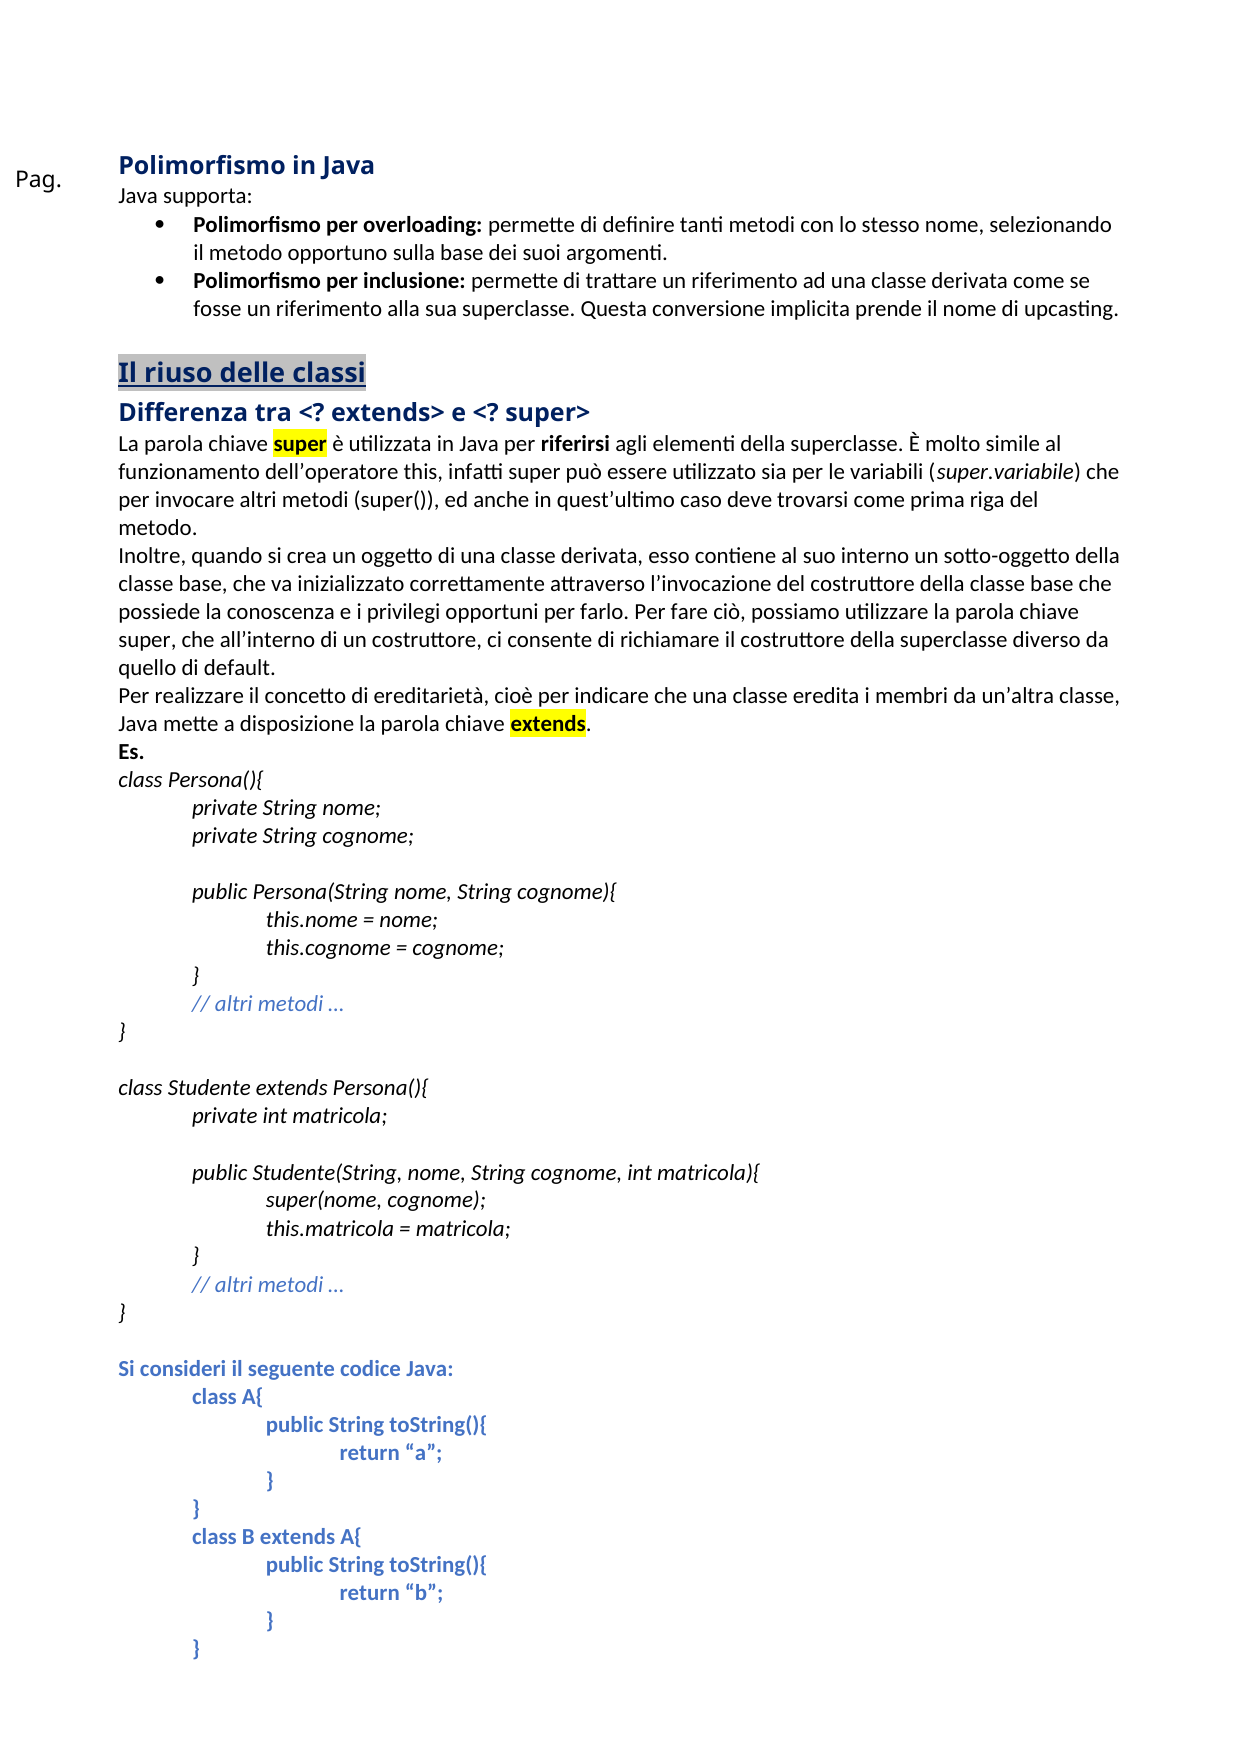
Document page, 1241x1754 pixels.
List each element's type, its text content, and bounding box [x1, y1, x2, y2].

text } [192, 1466, 1122, 1494]
text } [192, 1606, 1122, 1634]
text // altri metodi … [118, 989, 1122, 1017]
text return “b”; [266, 1578, 1122, 1606]
text Es. [118, 737, 1122, 765]
subtitle Il riuso delle classi [118, 354, 1122, 391]
list Polimorfismo per overloading: permette di definire tanti metodi con lo stesso nome, selezionando il metodo opportuno sulla base dei suoi argomenti. [156, 210, 1122, 266]
text this.nome = nome; [118, 905, 1122, 933]
text La parola chiave super è utilizzata in Java per riferirsi agli elementi della superclasse. È molto simile al funzionamento dell’operatore this, infatti super può essere utilizzato sia per le variabili (super.variabile) che per invocare altri metodi (super()), ed anche in quest’ultimo caso deve trovarsi come prima riga del metodo. [118, 429, 1122, 541]
list Polimorfismo per inclusione: permette di trattare un riferimento ad una classe derivata come se fosse un riferimento alla sua superclasse. Questa conversione implicita prende il nome di upcasting. [156, 266, 1122, 322]
text public String toString(){ [192, 1410, 1122, 1438]
text } [192, 1494, 1122, 1522]
text super(nome, cognome); [118, 1186, 1122, 1214]
subtitle Differenza tra <? extends> e <? super> [118, 395, 1122, 429]
text this.matricola = matricola; [118, 1214, 1122, 1242]
text public Persona(String nome, String cognome){ [118, 877, 1122, 905]
text this.cognome = cognome; [118, 933, 1122, 961]
text private String nome; [118, 793, 1122, 821]
text Java supporta: [118, 182, 1122, 210]
text class Persona(){ [118, 765, 1122, 793]
text } [118, 1242, 1122, 1270]
text } [118, 1298, 1122, 1326]
text class Studente extends Persona(){ [118, 1073, 1122, 1102]
text Per realizzare il concetto di ereditarietà, cioè per indicare che una classe eredita i membri da un’altra classe, Java mette a disposizione la parola chiave extends. [118, 681, 1122, 737]
text } [118, 1017, 1122, 1046]
text } [118, 961, 1122, 989]
text private int matricola; [118, 1102, 1122, 1129]
subtitle Polimorfismo in Java [118, 148, 1122, 182]
text // altri metodi … [118, 1270, 1122, 1298]
text class A{ [118, 1382, 1122, 1410]
text Si consideri il seguente codice Java: [118, 1354, 1122, 1382]
text return “a”; [266, 1438, 1122, 1466]
text Inoltre, quando si crea un oggetto di una classe derivata, esso contiene al suo interno un sotto-oggetto della classe base, che va inizializzato correttamente attraverso l’invocazione del costruttore della classe base che possiede la conoscenza e i privilegi opportuni per farlo. Per fare ciò, possiamo utilizzare la parola chiave super, che all’interno di un costruttore, ci consente di richiamare il costruttore della superclasse diverso da quello di default. [118, 541, 1122, 681]
text public Studente(String, nome, String cognome, int matricola){ [118, 1158, 1122, 1186]
text } [118, 1634, 1122, 1662]
text class B extends A{ [118, 1522, 1122, 1550]
text public String toString(){ [192, 1550, 1122, 1578]
text private String cognome; [118, 821, 1122, 849]
